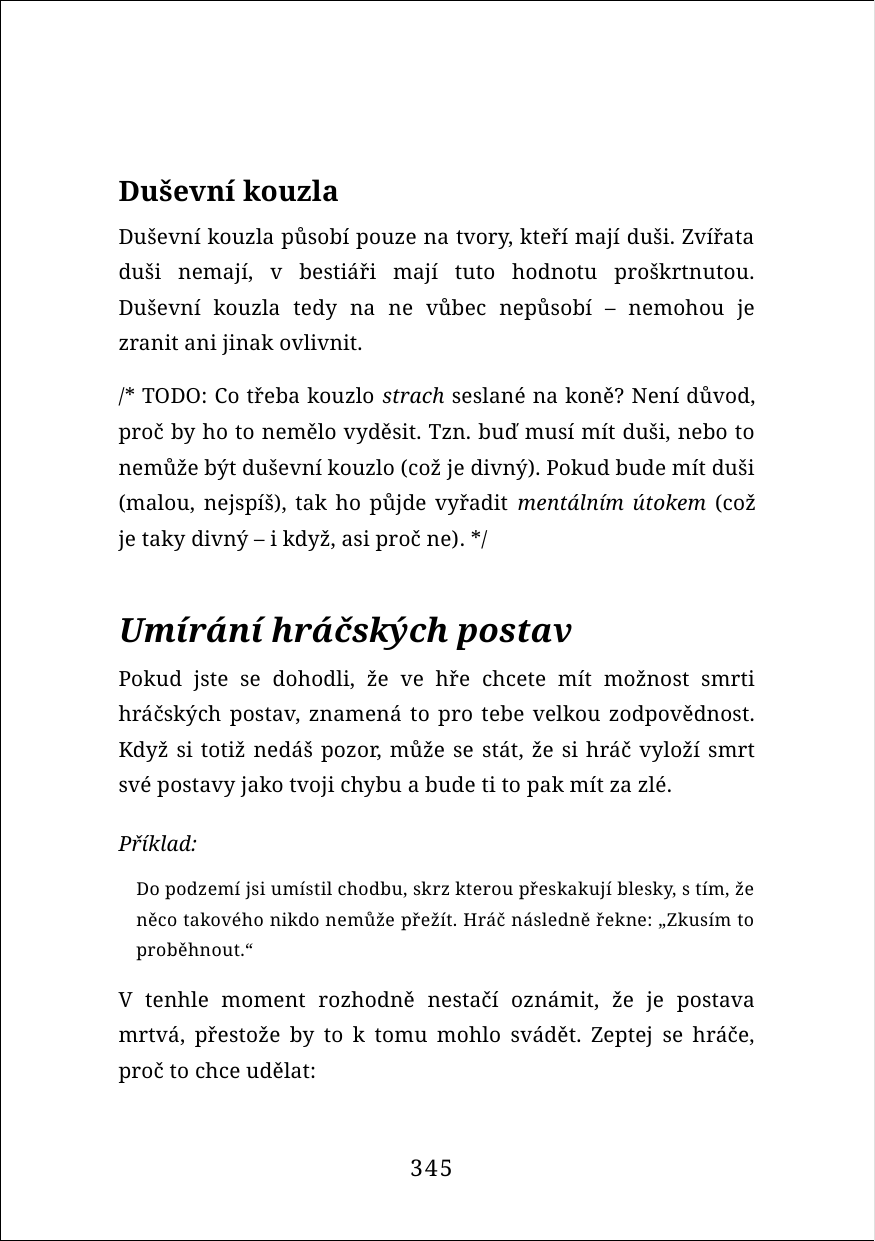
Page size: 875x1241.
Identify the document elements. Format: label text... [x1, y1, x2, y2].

text Duševní kouzla působí pouze na tvory, kteří mají duši. Zvířata duši nemají, v bestiáři mají tuto hodnotu proškrtnutou. Duševní kouzla tedy na ne vůbec nepůsobí – nemohou je zranit ani jinak ovlivnit. [118, 222, 756, 357]
text Pokud jste se dohodli, že ve hře chcete mít možnost smrti hráčských postav, znamená to pro tebe velkou zodpovědnost. Když si totiž nedáš pozor, může se stát, že si hráč vyloží smrt své postavy jako tvoji chybu a bude ti to pak mít za zlé. [118, 664, 756, 799]
text Příklad: [118, 829, 756, 858]
subtitle Umírání hráčských postav [118, 607, 756, 652]
text /* TODO: Co třeba kouzlo strach seslané na koně? Není důvod, proč by ho to nemělo vyděsit. Tzn. buď musí mít duši, nebo to nemůže být duševní kouzlo (což je divný). Pokud bude mít duši (malou, nejspíš), tak ho půjde vyřadit mentálním útokem (což je taky divný – i když, asi proč ne). */ [118, 382, 756, 552]
text V tenhle moment rozhodně nestačí oznámit, že je postava mrtvá, přestože by to k tomu mohlo svádět. Zeptej se hráče, proč to chce udělat: [118, 985, 756, 1084]
text Do podzemí jsi umístil chodbu, skrz kterou přeskakují blesky, s tím, že něco takového nikdo nemůže přežít. Hráč následně řekne: „Zkusím to proběhnout.“ [136, 877, 756, 961]
subtitle Duševní kouzla [118, 172, 756, 210]
